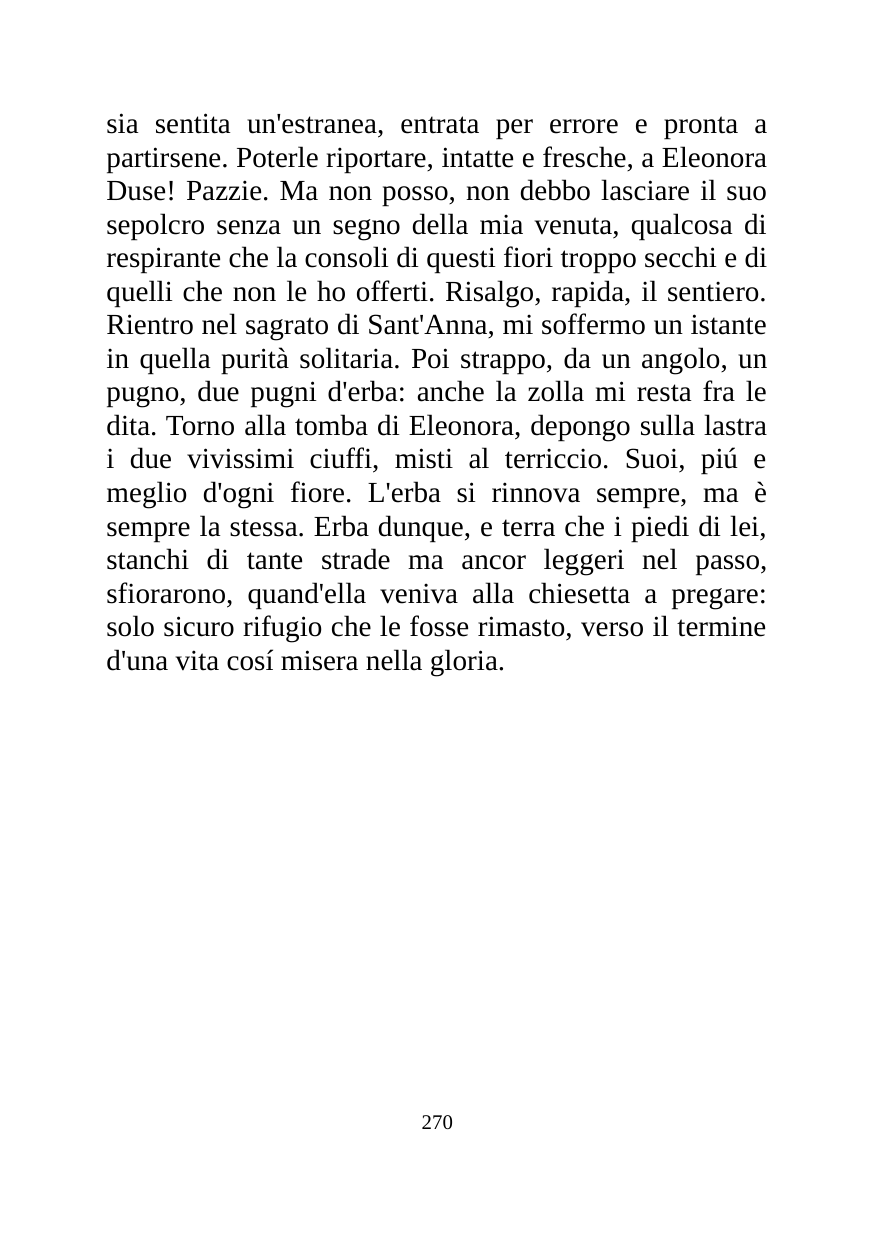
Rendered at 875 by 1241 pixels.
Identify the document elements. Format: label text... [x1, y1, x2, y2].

text sia sentita un'estranea, entrata per errore e pronta a partirsene. Poterle riportare, intatte e fresche, a Eleonora Duse! Pazzie. Ma non posso, non debbo lasciare il suo sepolcro senza un segno della mia venuta, qualcosa di respirante che la consoli di questi fiori troppo secchi e di quelli che non le ho offerti. Risalgo, rapida, il sentiero. Rientro nel sagrato di Sant'Anna, mi soffermo un istante in quella purità solitaria. Poi strappo, da un angolo, un pugno, due pugni d'erba: anche la zolla mi resta fra le dita. Torno alla tomba di Eleonora, depongo sulla lastra i due vivissimi ciuffi, misti al terriccio. Suoi, piú e meglio d'ogni fiore. L'erba si rinnova sempre, ma è sempre la stessa. Erba dunque, e terra che i piedi di lei, stanchi di tante strade ma ancor leggeri nel passo, sfiorarono, quand'ella veniva alla chiesetta a pregare: solo sicuro rifugio che le fosse rimasto, verso il termine d'una vita cosí misera nella gloria. [106, 106, 768, 676]
